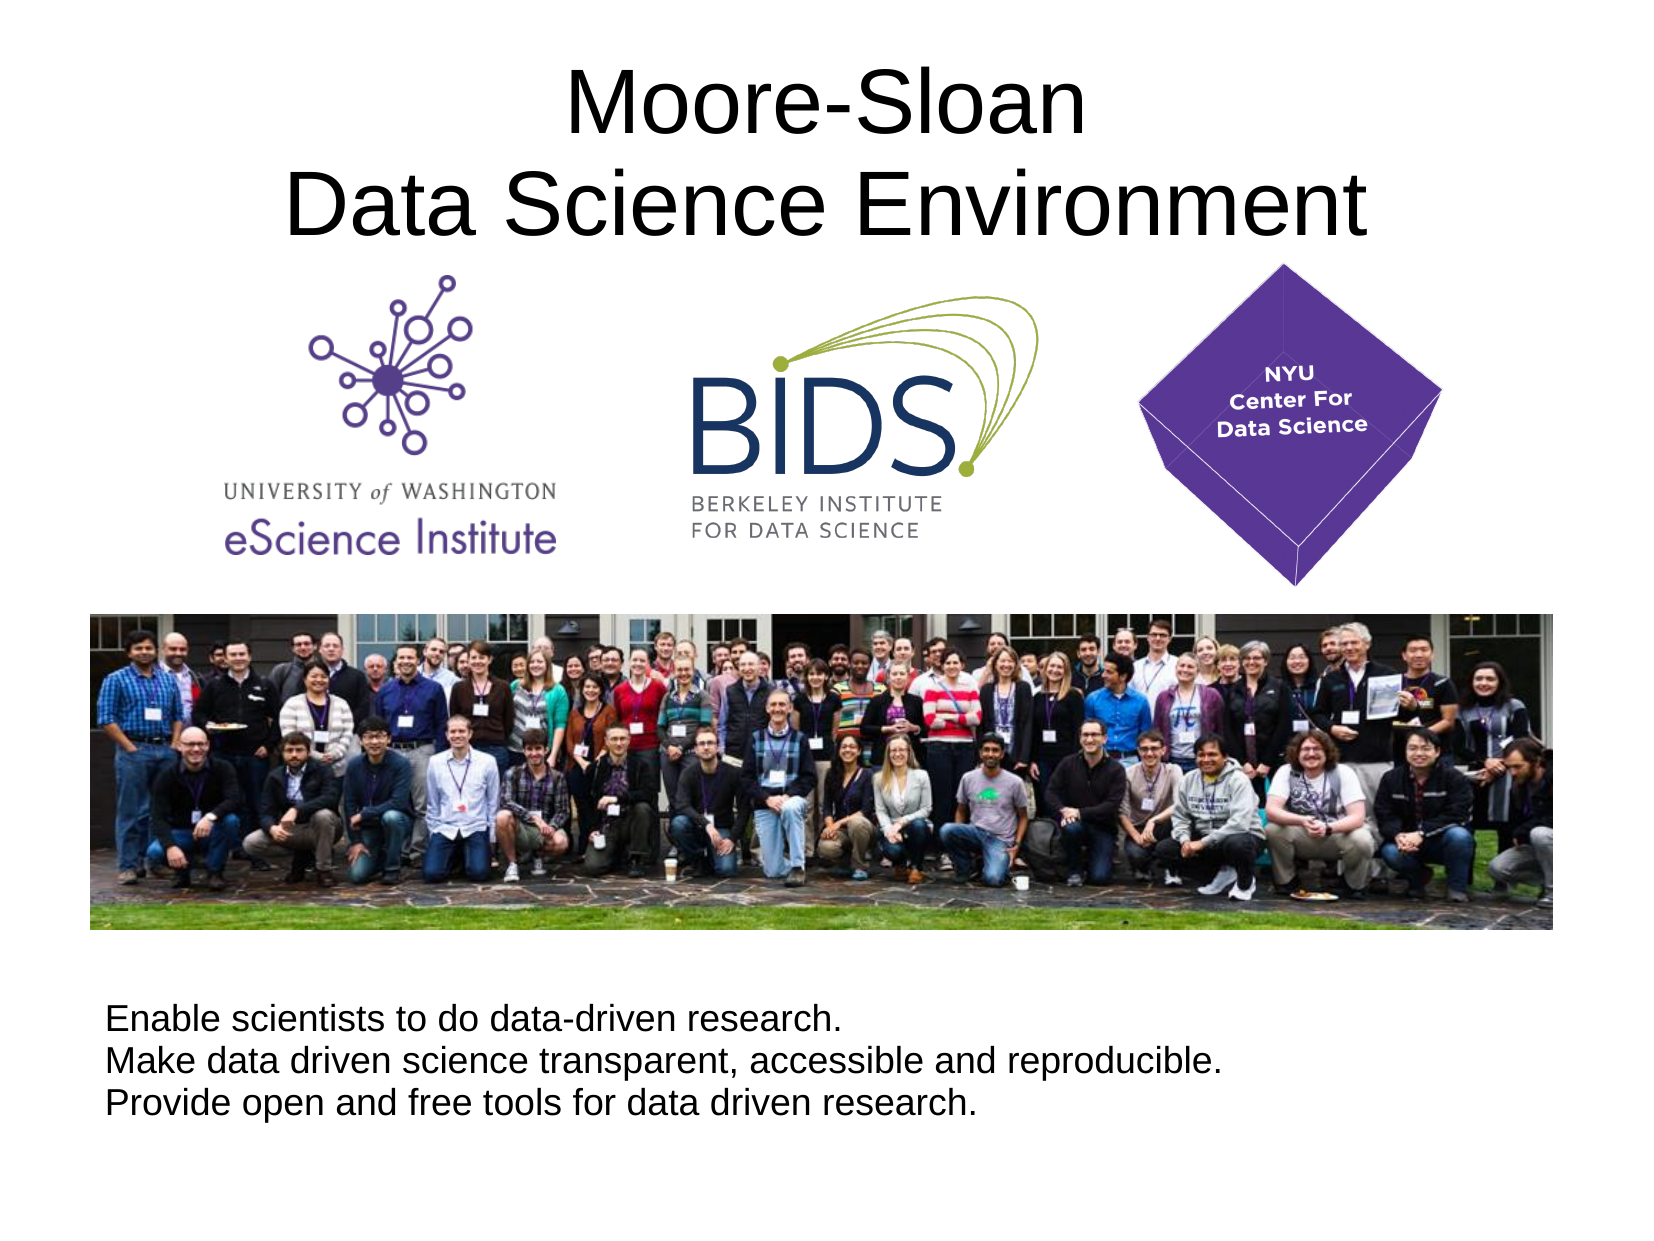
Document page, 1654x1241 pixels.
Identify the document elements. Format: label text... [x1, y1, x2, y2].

picture [676, 256, 1589, 602]
title Moore-Sloan Data Science Environment [82, 49, 1571, 257]
picture [90, 614, 1553, 931]
picture [224, 275, 556, 556]
text_box Enable scientists to do data-driven research. Make data driven science transparent, accessible and reproducible. Provide open and free tools for data driven research. [90, 990, 1546, 1131]
